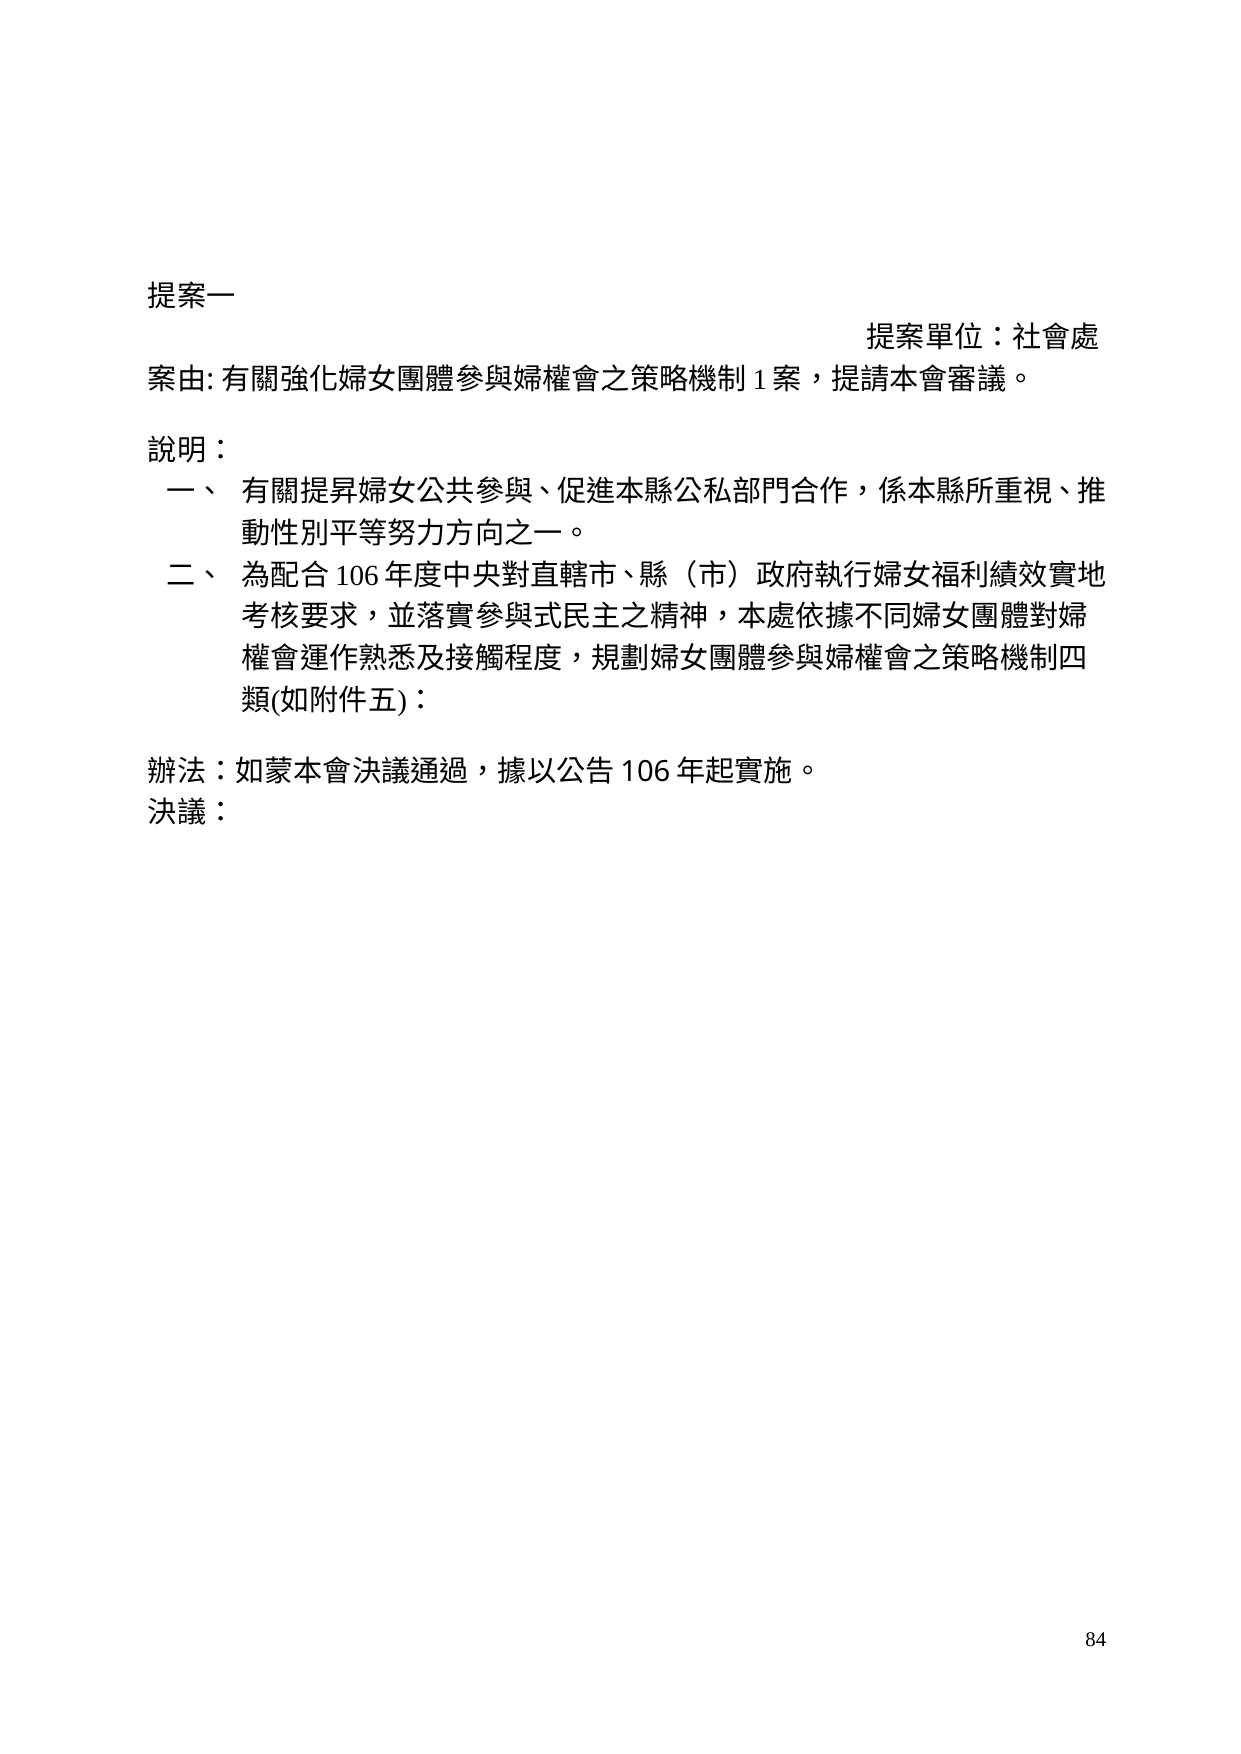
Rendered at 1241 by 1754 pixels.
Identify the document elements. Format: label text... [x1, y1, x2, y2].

text 提案一 [148, 273, 1106, 314]
text 說明： [148, 427, 1106, 468]
text 案由: 有關強化婦女團體參與婦權會之策略機制1案，提請本會審議。 [148, 356, 1106, 398]
list 有關提昇婦女公共參與、促進本縣公私部門合作，係本縣所重視、推動性別平等努力方向之一。 [166, 468, 1106, 552]
text 辦法：如蒙本會決議通過，據以公告106年起實施。 [148, 748, 1106, 789]
text 決議： [148, 789, 1106, 831]
list 為配合106年度中央對直轄市、縣（市）政府執行婦女福利績效實地考核要求，並落實參與式民主之精神，本處依據不同婦女團體對婦權會運作熟悉及接觸程度，規劃婦女團體參與婦權會之策略機制四類(如附件五)： [166, 552, 1106, 718]
text 提案單位：社會處 [148, 314, 1106, 356]
